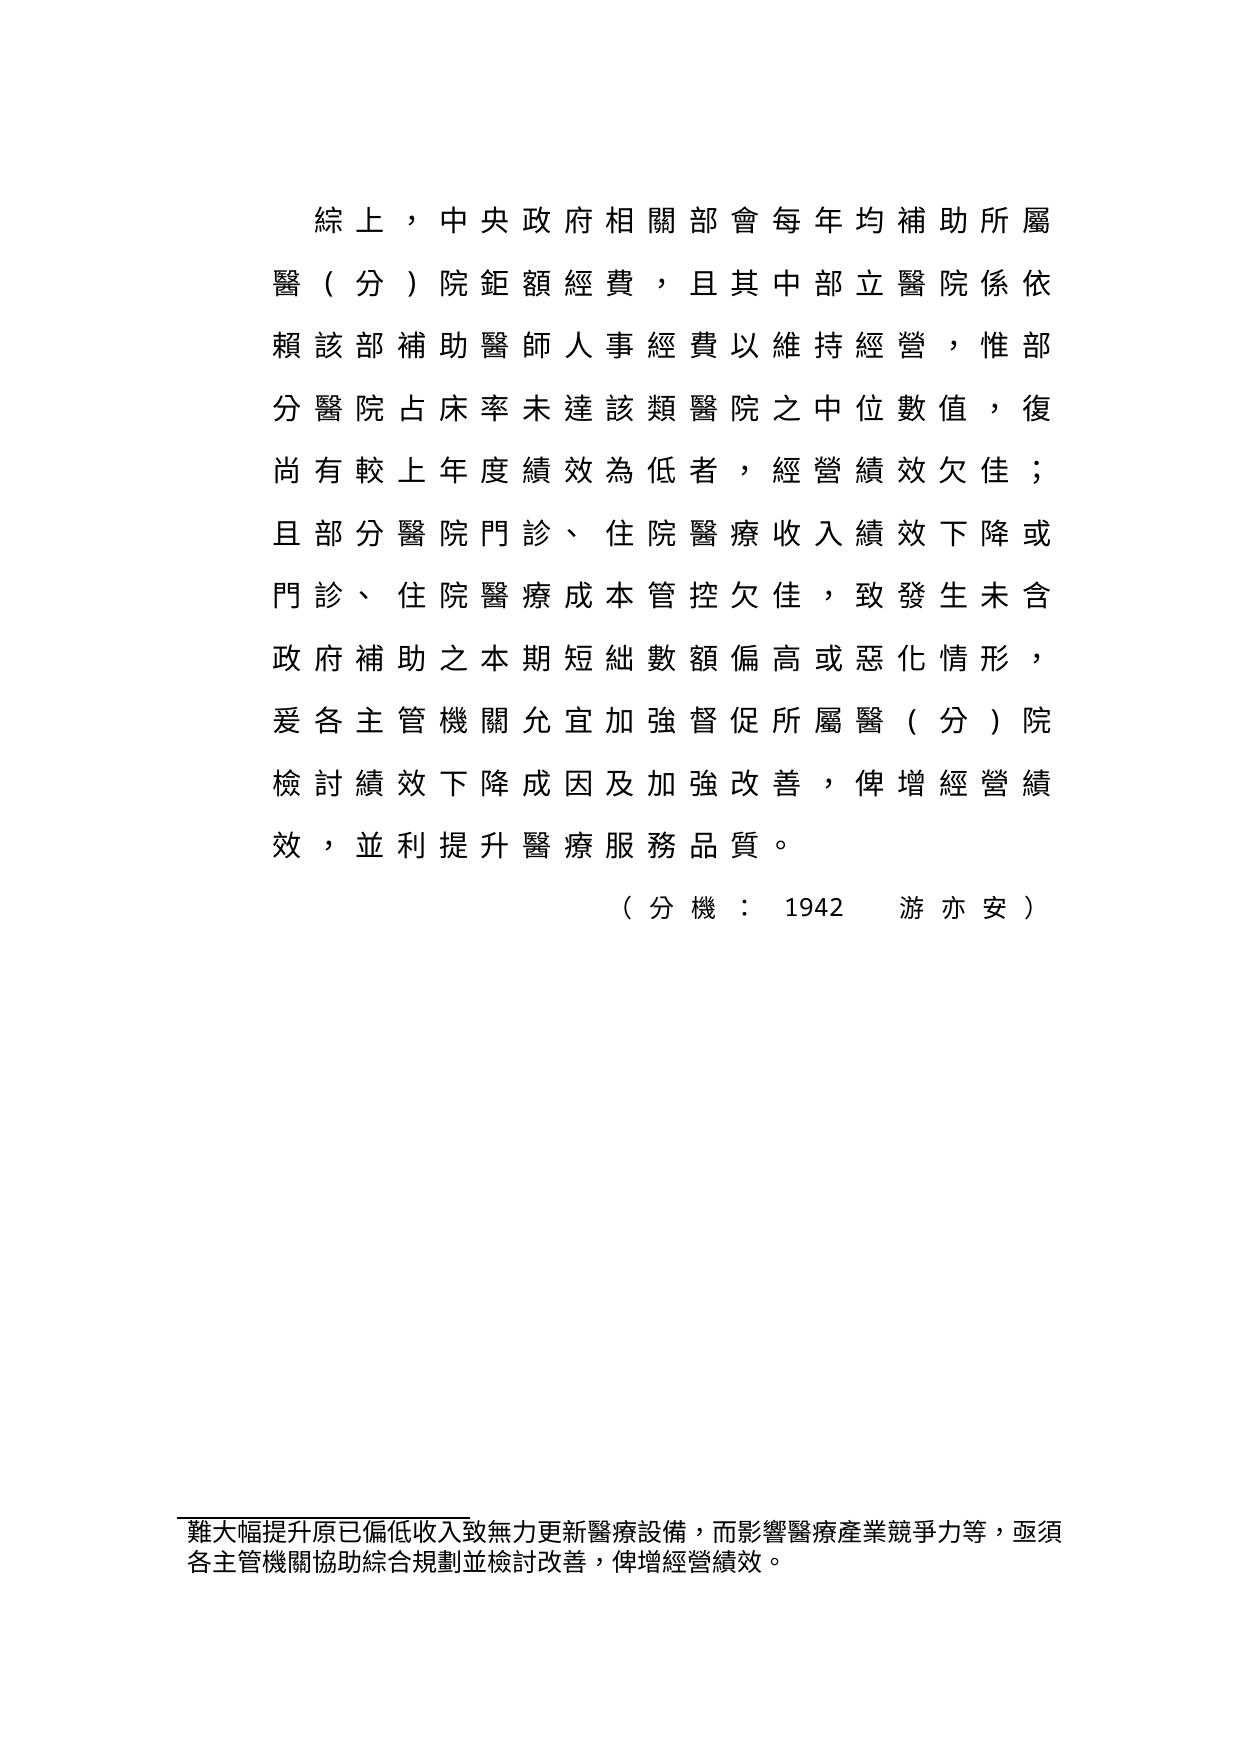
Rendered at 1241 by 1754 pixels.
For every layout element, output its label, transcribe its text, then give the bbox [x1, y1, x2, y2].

text 綜上，中央政府相關部會每年均補助所屬醫(分)院鉅額經費，且其中部立醫院係依賴該部補助醫師人事經費以維持經營，惟部分醫院占床率未達該類醫院之中位數值，復尚有較上年度績效為低者，經營績效欠佳；且部分醫院門診、住院醫療收入績效下降或門診、住院醫療成本管控欠佳，致發生未含政府補助之本期短絀數額偏高或惡化情形，爰各主管機關允宜加強督促所屬醫(分)院檢討績效下降成因及加強改善，俾增經營績效，並利提升醫療服務品質。 [242, 177, 1058, 865]
text （分機：1942 游亦安） [183, 865, 1058, 927]
text 難大幅提升原已偏低收入致無力更新醫療設備，而影響醫療產業競爭力等，亟須各主管機關協助綜合規劃並檢討改善，俾增經營績效。 [179, 1518, 1063, 1577]
